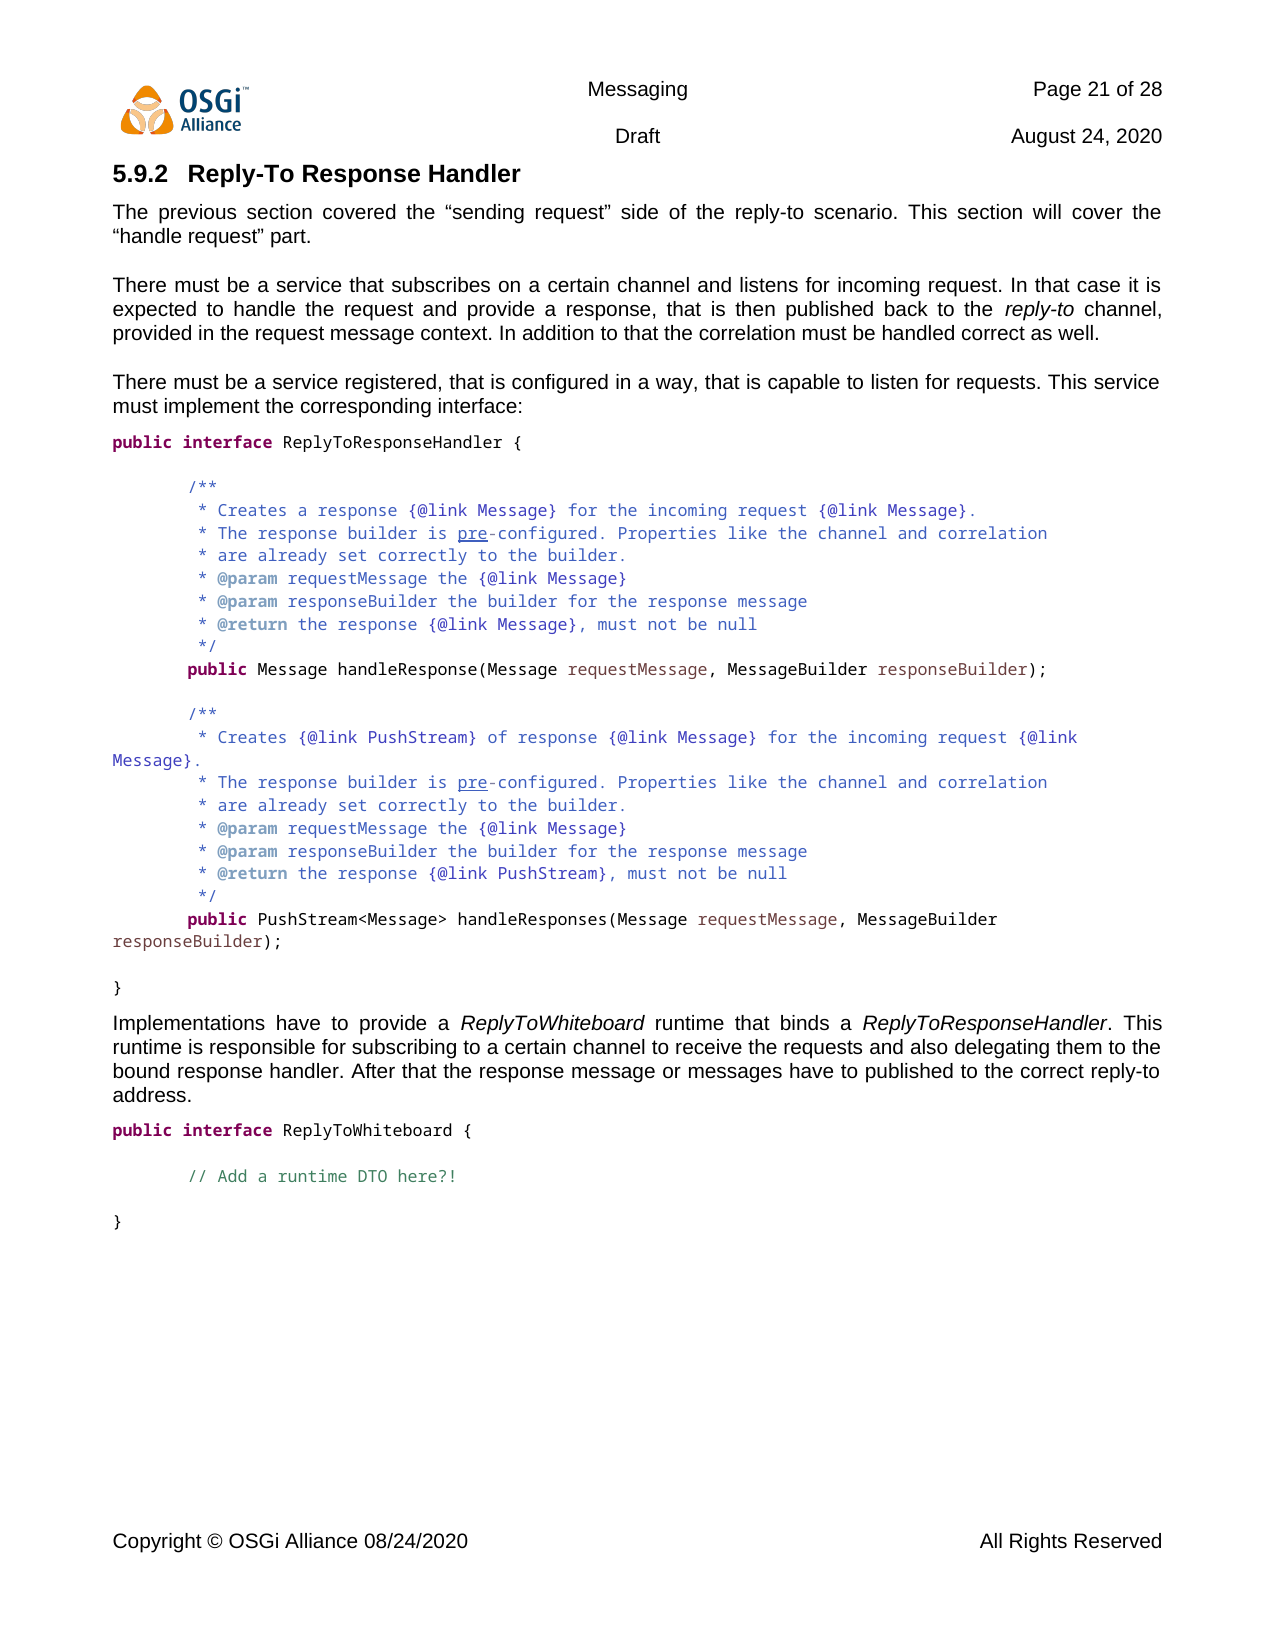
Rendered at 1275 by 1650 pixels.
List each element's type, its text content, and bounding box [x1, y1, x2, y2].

text */ [112, 884, 1162, 907]
text public interface ReplyToResponseHandler { [112, 430, 1162, 453]
text The previous section covered the “sending request” side of the reply-to scenario. This section will cover the “handle request” part. [112, 200, 1162, 248]
text * Creates {@link PushStream} of response {@link Message} for the incoming request {@link Message}. [112, 726, 1162, 771]
text * @return the response {@link Message}, must not be null [112, 612, 1162, 635]
text } [112, 1210, 1162, 1232]
text * @param requestMessage the {@link Message} [112, 567, 1162, 589]
text public PushStream<Message> handleResponses(Message requestMessage, MessageBuilder responseBuilder); [112, 907, 1162, 953]
text * are already set correctly to the builder. [112, 794, 1162, 816]
text /** [112, 703, 1162, 726]
picture [113, 78, 257, 142]
text Implementations have to provide a ReplyToWhiteboard runtime that binds a ReplyToResponseHandler. This runtime is responsible for subscribing to a certain channel to receive the requests and also delegating them to the bound response handler. After that the response message or messages have to published to the correct reply-to address. [112, 1011, 1162, 1106]
text * @param responseBuilder the builder for the response message [112, 589, 1162, 612]
text public Message handleResponse(Message requestMessage, MessageBuilder responseBuilder); [112, 657, 1162, 680]
subtitle Reply-To Response Handler [112, 159, 1162, 188]
text * The response builder is pre-configured. Properties like the channel and correlation [112, 521, 1162, 544]
text // Add a runtime DTO here?! [112, 1164, 1162, 1187]
text * are already set correctly to the builder. [112, 544, 1162, 567]
text /** [112, 476, 1162, 498]
text public interface ReplyToWhiteboard { [112, 1119, 1162, 1142]
text } [112, 975, 1162, 998]
text * @param requestMessage the {@link Message} [112, 816, 1162, 839]
text */ [112, 635, 1162, 657]
text * @param responseBuilder the builder for the response message [112, 839, 1162, 862]
text * The response builder is pre-configured. Properties like the channel and correlation [112, 771, 1162, 794]
text * Creates a response {@link Message} for the incoming request {@link Message}. [112, 498, 1162, 521]
text There must be a service that subscribes on a certain channel and listens for incoming request. In that case it is expected to handle the request and provide a response, that is then published back to the reply-to channel, provided in the request message context. In addition to that the correlation must be handled correct as well. [112, 273, 1162, 345]
text * @return the response {@link PushStream}, must not be null [112, 862, 1162, 884]
text There must be a service registered, that is configured in a way, that is capable to listen for requests. This service must implement the corresponding interface: [112, 370, 1162, 418]
